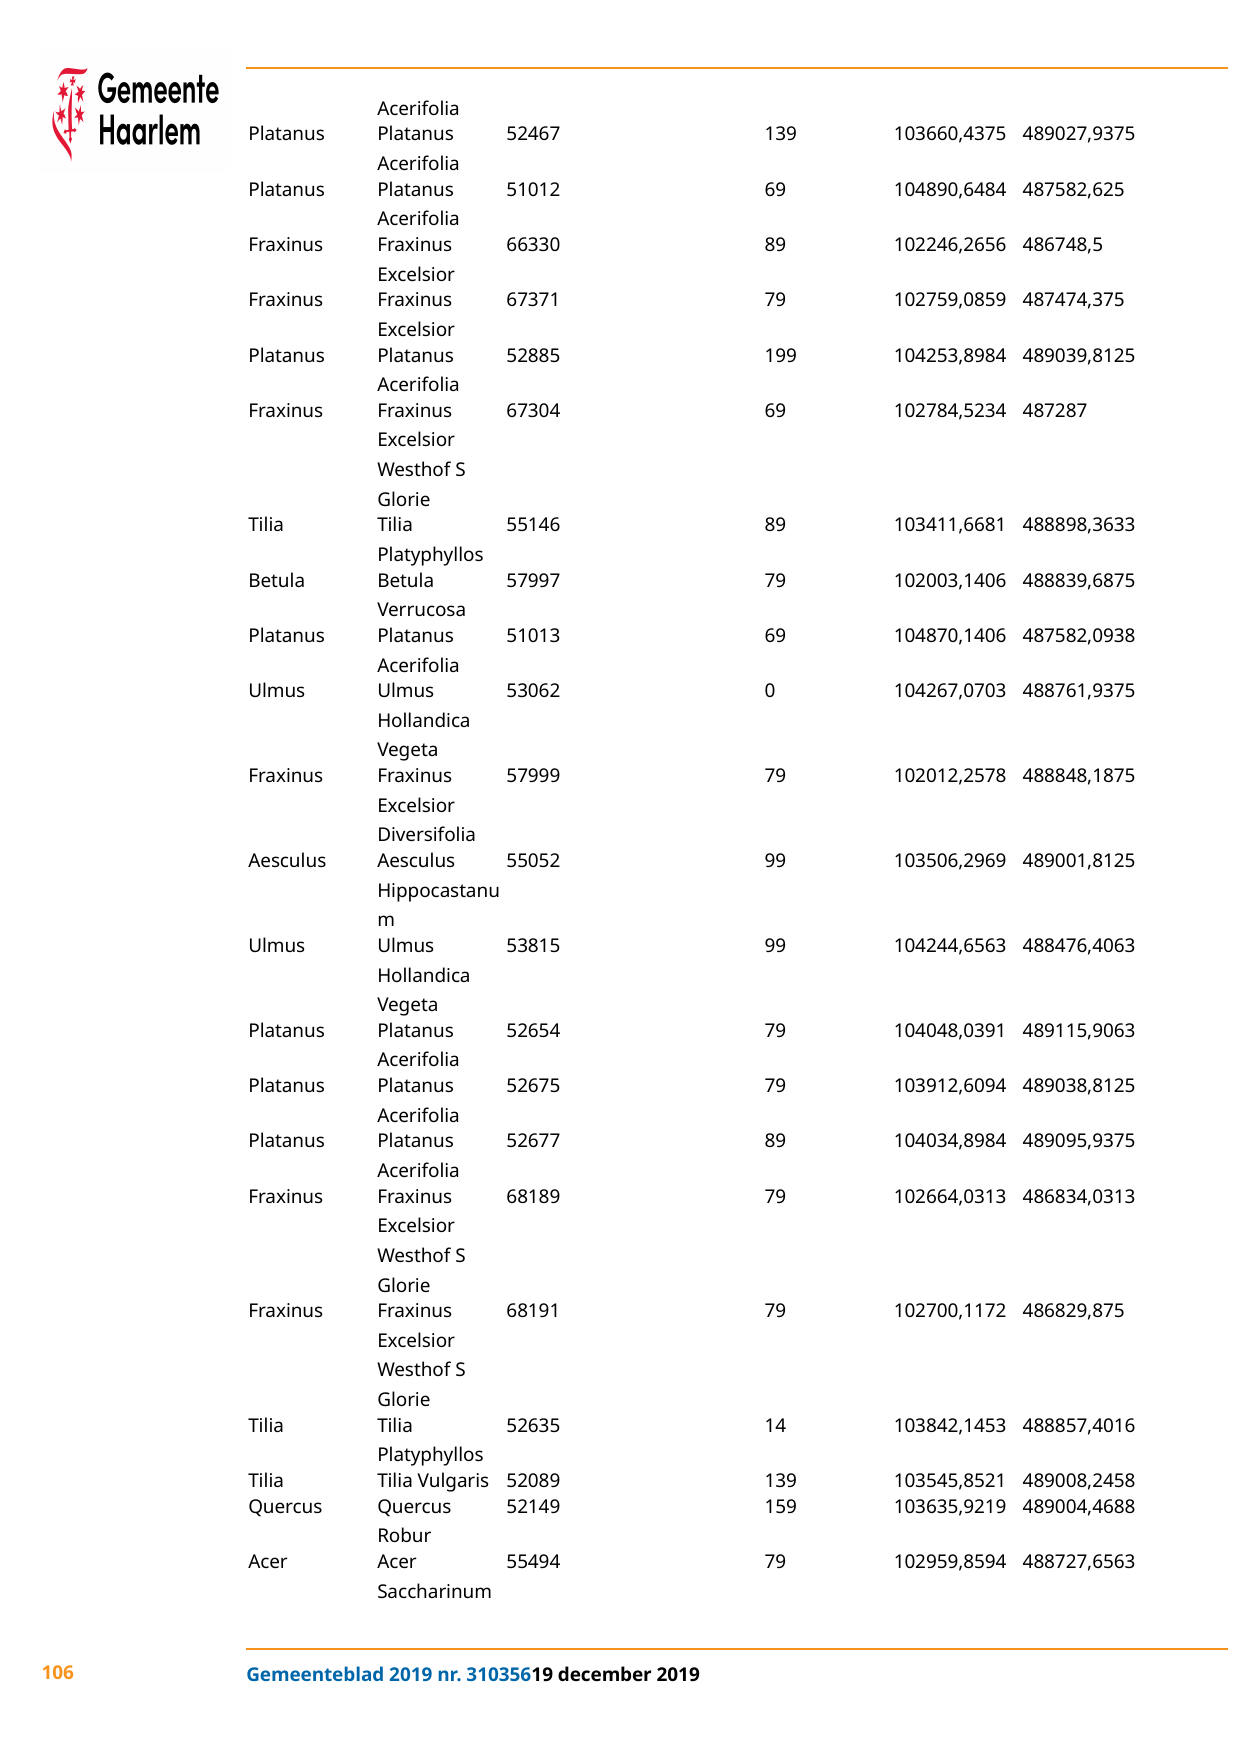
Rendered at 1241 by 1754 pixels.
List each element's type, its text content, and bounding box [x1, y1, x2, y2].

table_cell 89 [764, 231, 893, 286]
table_cell 51013 [506, 622, 635, 677]
table_cell Fraxinus [248, 231, 377, 286]
table_cell Tilia Platyphyllos [377, 512, 506, 567]
table_cell [635, 678, 764, 762]
table_cell 57999 [506, 763, 635, 847]
table_cell 68191 [506, 1298, 635, 1412]
table_cell 488476,4063 [1023, 932, 1152, 1017]
table_cell 489039,8125 [1023, 342, 1152, 397]
table_cell 488839,6875 [1023, 567, 1152, 622]
table_cell [635, 1548, 764, 1604]
table_cell [635, 176, 764, 231]
table_cell [764, 95, 893, 121]
table_cell 79 [764, 286, 893, 342]
table_cell Platanus Acerifolia [377, 1128, 506, 1183]
table_cell 102959,8594 [894, 1548, 1022, 1604]
table_cell 89 [764, 1128, 893, 1183]
table_cell 51012 [506, 176, 635, 231]
table_cell 79 [764, 1548, 893, 1604]
table_cell 488761,9375 [1023, 678, 1152, 762]
table_cell 69 [764, 622, 893, 677]
table_cell [635, 1412, 764, 1467]
table_cell Fraxinus [248, 1183, 377, 1297]
table_cell 55494 [506, 1548, 635, 1604]
table_cell 103912,6094 [894, 1073, 1022, 1128]
table_cell Betula [248, 567, 377, 622]
table_cell 102664,0313 [894, 1183, 1022, 1297]
table_cell 52654 [506, 1017, 635, 1072]
table_cell [635, 1017, 764, 1072]
table_cell 486834,0313 [1023, 1183, 1152, 1297]
table_cell 102012,2578 [894, 763, 1022, 847]
table_cell 104048,0391 [894, 1017, 1022, 1072]
table_cell Acerifolia [377, 95, 506, 121]
table_cell 103635,9219 [894, 1493, 1022, 1548]
table_cell Fraxinus [248, 286, 377, 342]
table_cell 104253,8984 [894, 342, 1022, 397]
table_cell Platanus Acerifolia [377, 1017, 506, 1072]
table_cell Fraxinus [248, 763, 377, 847]
table_cell 53815 [506, 932, 635, 1017]
table_cell 103545,8521 [894, 1467, 1022, 1493]
table_cell [894, 95, 1022, 121]
table_cell Platanus Acerifolia [377, 121, 506, 176]
table_cell 139 [764, 1467, 893, 1493]
table_cell 52885 [506, 342, 635, 397]
table_cell [635, 397, 764, 512]
table_cell 102700,1172 [894, 1298, 1022, 1412]
table_cell 79 [764, 1017, 893, 1072]
table_cell 489038,8125 [1023, 1073, 1152, 1128]
table_cell 55146 [506, 512, 635, 567]
table_cell 69 [764, 176, 893, 231]
table_cell 57997 [506, 567, 635, 622]
table_cell Platanus [248, 342, 377, 397]
table_cell Tilia [248, 1412, 377, 1467]
picture [41, 47, 231, 172]
table_cell 489008,2458 [1023, 1467, 1152, 1493]
table_cell 79 [764, 567, 893, 622]
table_cell [635, 95, 764, 121]
table_cell Fraxinus [248, 397, 377, 512]
table_cell 488857,4016 [1023, 1412, 1152, 1467]
table_cell 67304 [506, 397, 635, 512]
table_cell [635, 932, 764, 1017]
table_cell Platanus [248, 622, 377, 677]
table_cell 67371 [506, 286, 635, 342]
table_cell 102246,2656 [894, 231, 1022, 286]
table_cell Quercus Robur [377, 1493, 506, 1548]
table_cell Ulmus Hollandica Vegeta [377, 678, 506, 762]
table_cell [635, 1467, 764, 1493]
table_cell Betula Verrucosa [377, 567, 506, 622]
table_cell 52089 [506, 1467, 635, 1493]
table_cell 486748,5 [1023, 231, 1152, 286]
table_cell [635, 231, 764, 286]
table_cell 79 [764, 763, 893, 847]
table_cell Fraxinus Excelsior [377, 231, 506, 286]
table_cell 139 [764, 121, 893, 176]
table_cell [635, 1128, 764, 1183]
table_cell [635, 1073, 764, 1128]
table_cell 79 [764, 1298, 893, 1412]
table_cell 199 [764, 342, 893, 397]
table_cell 489004,4688 [1023, 1493, 1152, 1548]
table_cell 14 [764, 1412, 893, 1467]
table_cell Fraxinus Excelsior Westhof S Glorie [377, 397, 506, 512]
table_cell Fraxinus Excelsior Westhof S Glorie [377, 1298, 506, 1412]
table_cell [635, 286, 764, 342]
table_cell [635, 342, 764, 397]
table_cell [635, 1183, 764, 1297]
table_cell Fraxinus Excelsior Diversifolia [377, 763, 506, 847]
table_cell 52677 [506, 1128, 635, 1183]
table_cell Platanus [248, 176, 377, 231]
table_cell 102003,1406 [894, 567, 1022, 622]
table_cell 79 [764, 1183, 893, 1297]
table_cell 104267,0703 [894, 678, 1022, 762]
table_cell Ulmus [248, 932, 377, 1017]
table_cell 489001,8125 [1023, 847, 1152, 932]
table_cell Aesculus Hippocastanum [377, 847, 506, 932]
table_cell [1023, 95, 1152, 121]
table_cell 489095,9375 [1023, 1128, 1152, 1183]
table_cell Tilia [248, 512, 377, 567]
table_cell 68189 [506, 1183, 635, 1297]
table_cell Platanus [248, 1073, 377, 1128]
table_cell Fraxinus Excelsior [377, 286, 506, 342]
table_cell 487582,0938 [1023, 622, 1152, 677]
table_cell Fraxinus [248, 1298, 377, 1412]
table_cell Quercus [248, 1493, 377, 1548]
table_cell [635, 121, 764, 176]
table_cell Ulmus [248, 678, 377, 762]
table_cell 104034,8984 [894, 1128, 1022, 1183]
table_cell 99 [764, 932, 893, 1017]
table_cell Fraxinus Excelsior Westhof S Glorie [377, 1183, 506, 1297]
table_cell 0 [764, 678, 893, 762]
table_cell [635, 512, 764, 567]
table_cell [506, 95, 635, 121]
table_cell 52675 [506, 1073, 635, 1128]
table_cell 104244,6563 [894, 932, 1022, 1017]
table_cell 102759,0859 [894, 286, 1022, 342]
table_cell Acer Saccharinum [377, 1548, 506, 1604]
table_cell [635, 1298, 764, 1412]
table_cell Acer [248, 1548, 377, 1604]
table_cell 488898,3633 [1023, 512, 1152, 567]
table_cell 103842,1453 [894, 1412, 1022, 1467]
table_cell Platanus Acerifolia [377, 342, 506, 397]
table_cell 104870,1406 [894, 622, 1022, 677]
table_cell Ulmus Hollandica Vegeta [377, 932, 506, 1017]
table_cell Platanus [248, 1128, 377, 1183]
table_cell 52467 [506, 121, 635, 176]
table_cell 69 [764, 397, 893, 512]
table_cell 489027,9375 [1023, 121, 1152, 176]
table_cell 487474,375 [1023, 286, 1152, 342]
table_cell 159 [764, 1493, 893, 1548]
table_cell Platanus Acerifolia [377, 176, 506, 231]
table_cell Aesculus [248, 847, 377, 932]
table_cell 55052 [506, 847, 635, 932]
table_cell 103411,6681 [894, 512, 1022, 567]
table_cell 52149 [506, 1493, 635, 1548]
table_cell 486829,875 [1023, 1298, 1152, 1412]
table_cell 488848,1875 [1023, 763, 1152, 847]
table_cell 103660,4375 [894, 121, 1022, 176]
table_cell 79 [764, 1073, 893, 1128]
table_cell [635, 847, 764, 932]
table_cell Tilia Vulgaris [377, 1467, 506, 1493]
table_cell 488727,6563 [1023, 1548, 1152, 1604]
table_cell 52635 [506, 1412, 635, 1467]
table_cell [635, 1493, 764, 1548]
table_cell 489115,9063 [1023, 1017, 1152, 1072]
table_cell 104890,6484 [894, 176, 1022, 231]
table_cell Tilia Platyphyllos [377, 1412, 506, 1467]
table_cell 89 [764, 512, 893, 567]
table_cell [635, 622, 764, 677]
table_cell 53062 [506, 678, 635, 762]
table_cell Platanus Acerifolia [377, 622, 506, 677]
table_cell Tilia [248, 1467, 377, 1493]
table_cell Platanus [248, 1017, 377, 1072]
table_cell 103506,2969 [894, 847, 1022, 932]
table_cell 487287 [1023, 397, 1152, 512]
table_cell 66330 [506, 231, 635, 286]
table_cell Platanus [248, 121, 377, 176]
table_cell 102784,5234 [894, 397, 1022, 512]
table_cell 487582,625 [1023, 176, 1152, 231]
table_cell 99 [764, 847, 893, 932]
table_cell Platanus Acerifolia [377, 1073, 506, 1128]
table_cell [635, 567, 764, 622]
table_cell [248, 95, 377, 121]
table_cell [635, 763, 764, 847]
